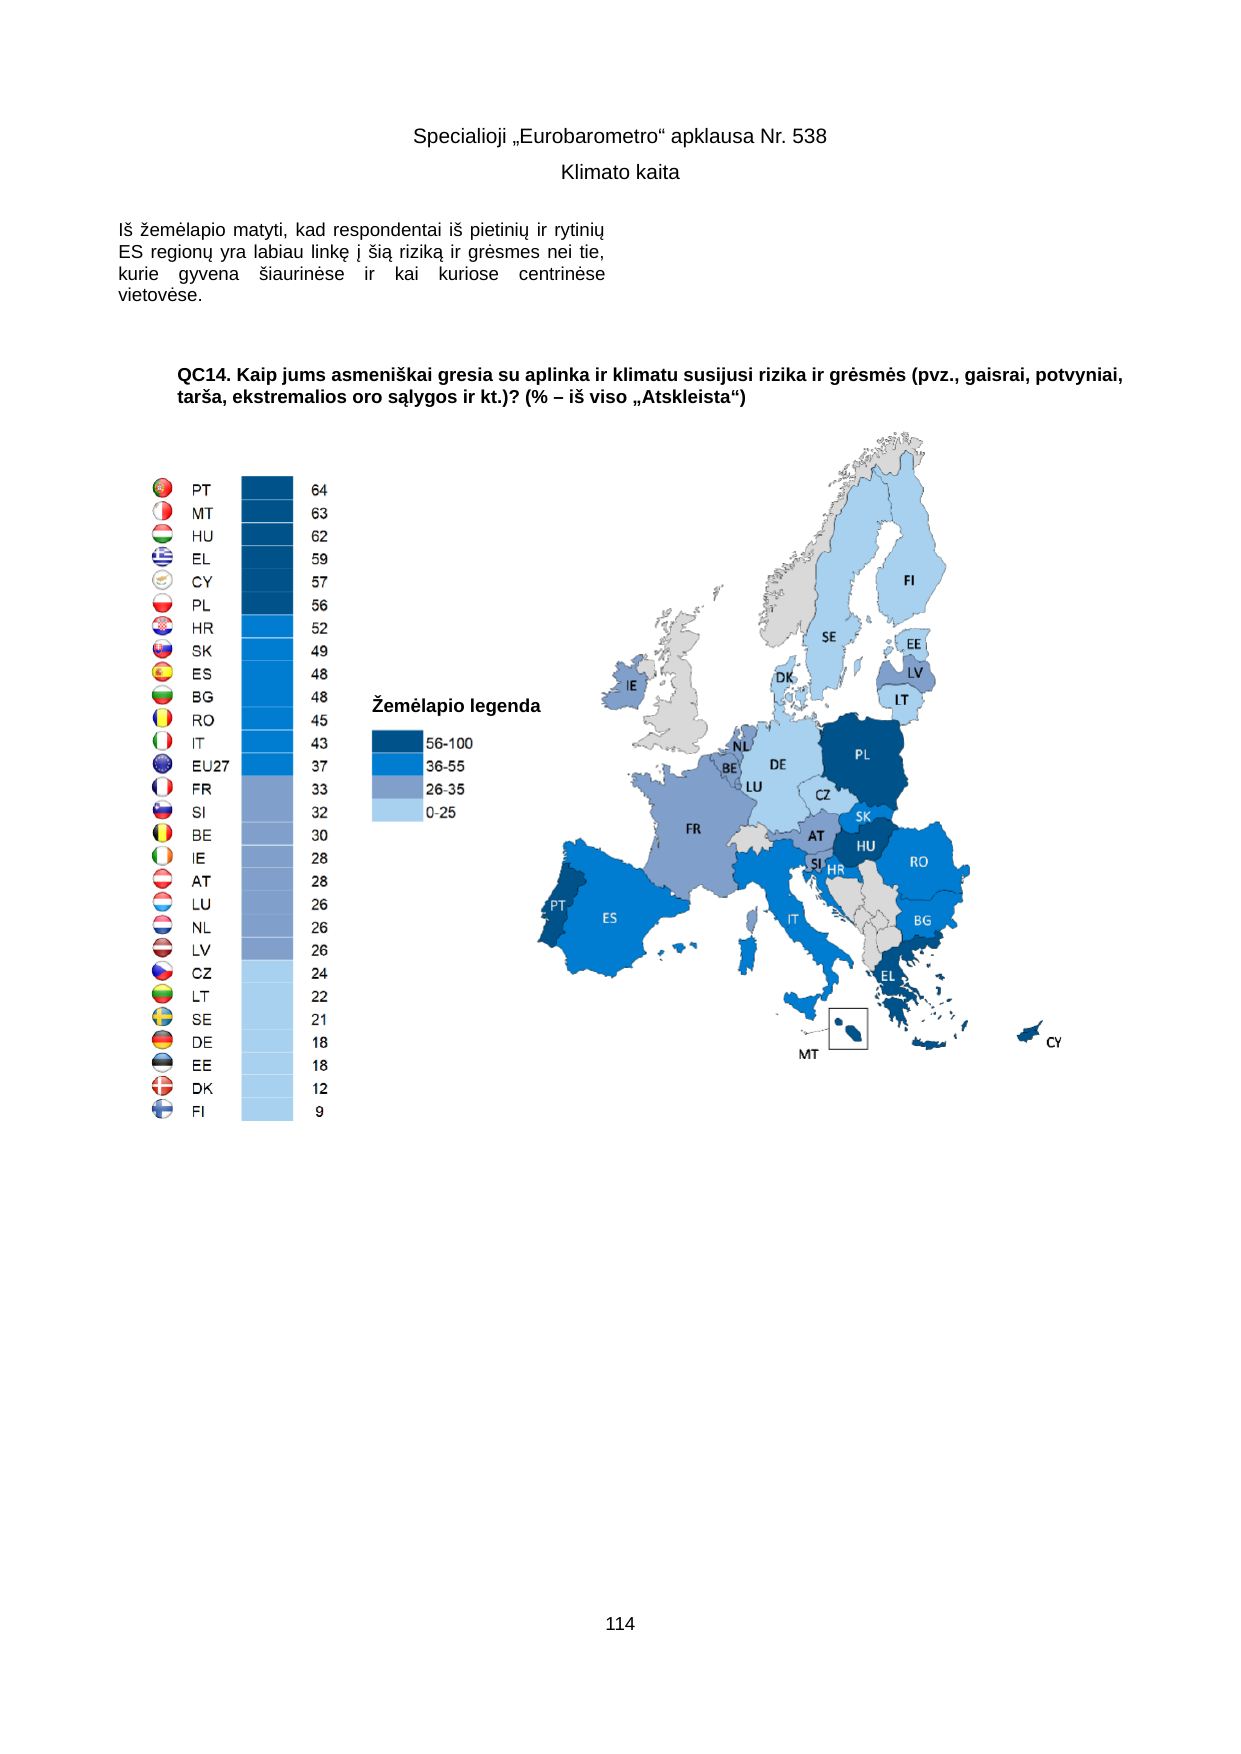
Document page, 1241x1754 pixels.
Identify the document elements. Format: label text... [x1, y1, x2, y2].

text Iš žemėlapio matyti, kad respondentai iš pietinių ir rytinių ES regionų yra labiau linkę į šią riziką ir grėsmes nei tie, kurie gyvena šiaurinėse ir kai kuriose centrinėse vietovėse. [118, 219, 605, 306]
picture [118, 427, 1066, 1129]
